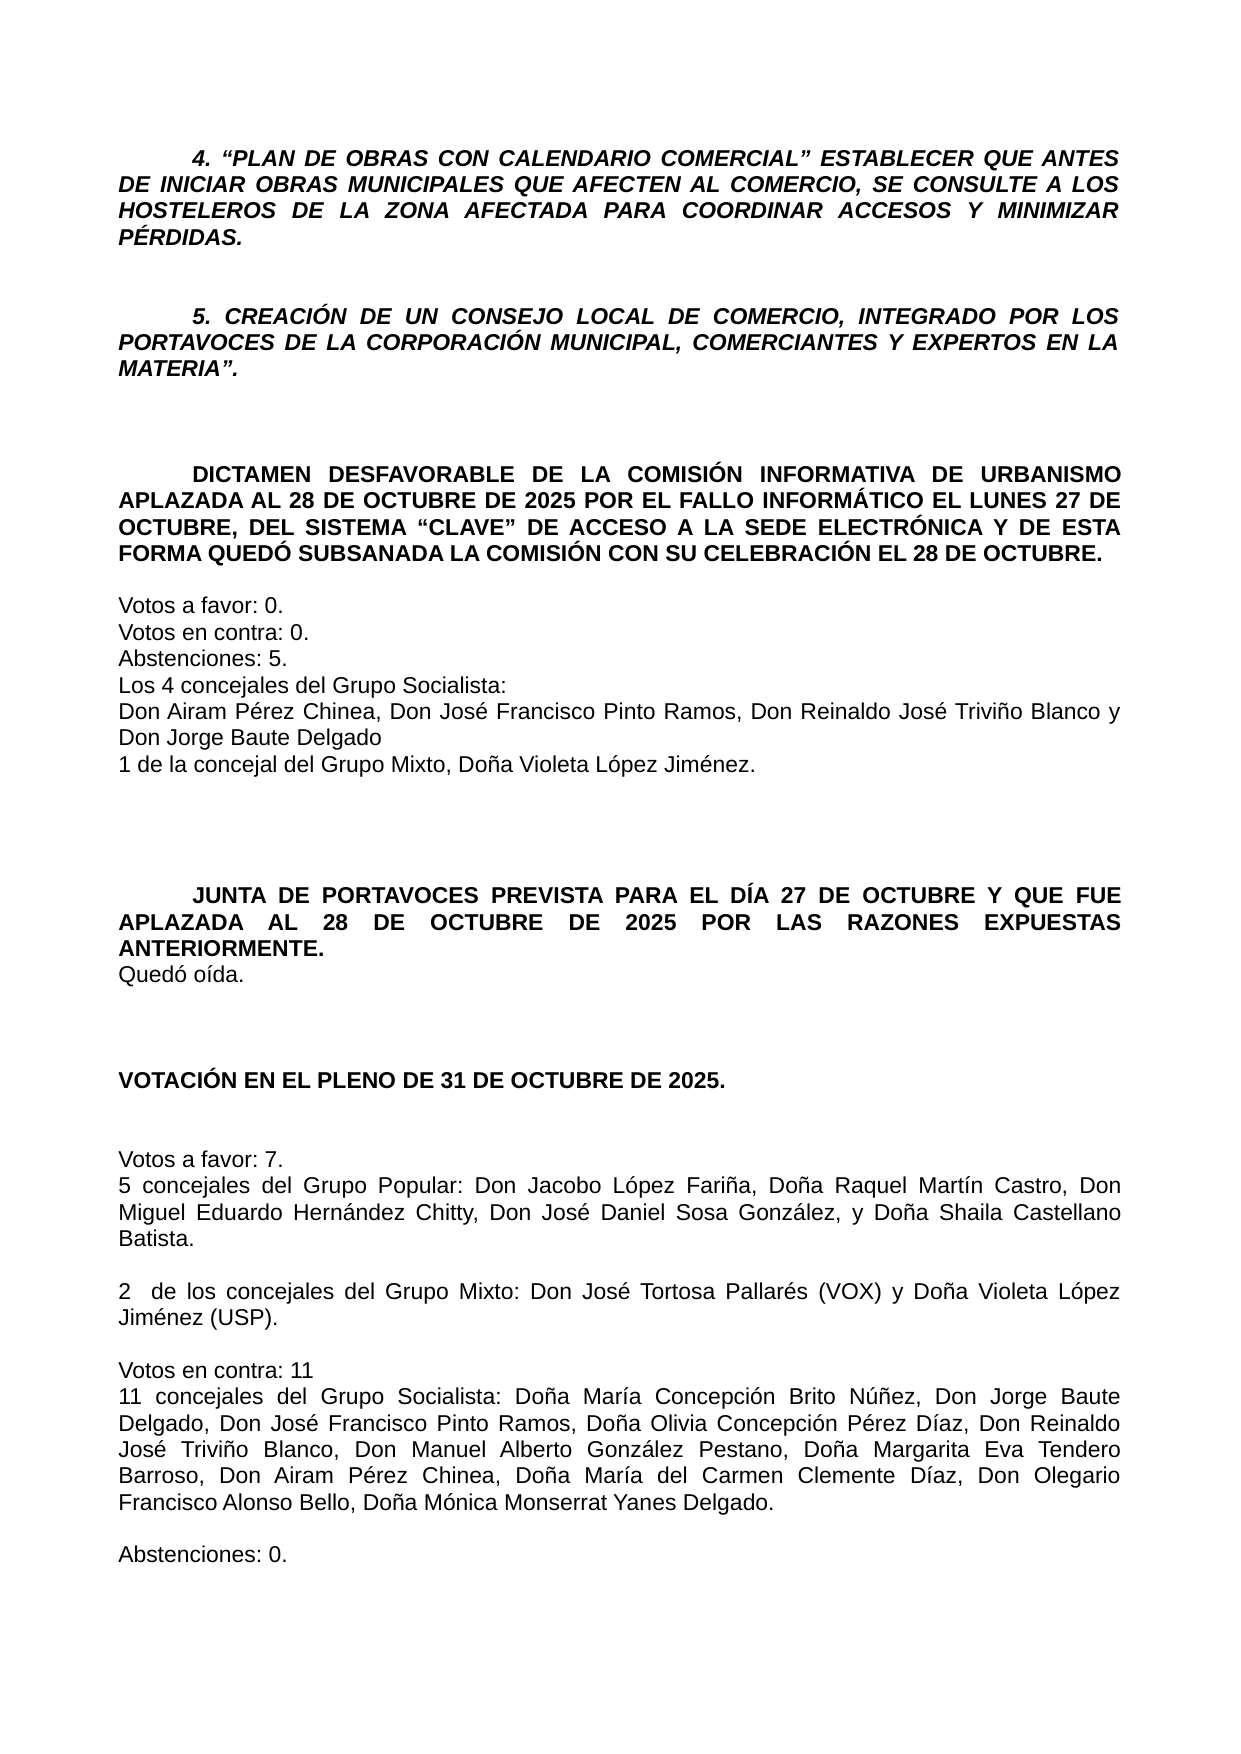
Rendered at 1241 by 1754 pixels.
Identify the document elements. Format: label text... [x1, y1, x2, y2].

text JUNTA DE PORTAVOCES PREVISTA PARA EL DÍA 27 DE OCTUBRE Y QUE FUE APLAZADA AL 28 DE OCTUBRE DE 2025 POR LAS RAZONES EXPUESTAS ANTERIORMENTE. [118, 882, 1122, 961]
text Votos a favor: 7. [118, 1146, 1122, 1172]
text 4. “PLAN DE OBRAS CON CALENDARIO COMERCIAL” ESTABLECER QUE ANTES DE INICIAR OBRAS MUNICIPALES QUE AFECTEN AL COMERCIO, SE CONSULTE A LOS HOSTELEROS DE LA ZONA AFECTADA PARA COORDINAR ACCESOS Y MINIMIZAR PÉRDIDAS. [118, 144, 1122, 250]
text 1 de la concejal del Grupo Mixto, Doña Violeta López Jiménez. [118, 751, 1122, 777]
text Don Airam Pérez Chinea, Don José Francisco Pinto Ramos, Don Reinaldo José Triviño Blanco y Don Jorge Baute Delgado [118, 698, 1122, 751]
text Quedó oída. [118, 961, 1122, 988]
text DICTAMEN DESFAVORABLE DE LA COMISIÓN INFORMATIVA DE URBANISMO APLAZADA AL 28 DE OCTUBRE DE 2025 POR EL FALLO INFORMÁTICO EL LUNES 27 DE OCTUBRE, DEL SISTEMA “CLAVE” DE ACCESO A LA SEDE ELECTRÓNICA Y DE ESTA FORMA QUEDÓ SUBSANADA LA COMISIÓN CON SU CELEBRACIÓN EL 28 DE OCTUBRE. [118, 461, 1122, 566]
text Votos a favor: 0. [118, 592, 1122, 619]
text 2 de los concejales del Grupo Mixto: Don José Tortosa Pallarés (VOX) y Doña Violeta López Jiménez (USP). [118, 1278, 1122, 1330]
text Votos en contra: 11 [118, 1357, 1122, 1383]
text 5 concejales del Grupo Popular: Don Jacobo López Fariña, Doña Raquel Martín Castro, Don Miguel Eduardo Hernández Chitty, Don José Daniel Sosa González, y Doña Shaila Castellano Batista. [118, 1172, 1122, 1251]
text Los 4 concejales del Grupo Socialista: [118, 672, 1122, 698]
text 5. CREACIÓN DE UN CONSEJO LOCAL DE COMERCIO, INTEGRADO POR LOS PORTAVOCES DE LA CORPORACIÓN MUNICIPAL, COMERCIANTES Y EXPERTOS EN LA MATERIA”. [118, 303, 1122, 382]
text 11 concejales del Grupo Socialista: Doña María Concepción Brito Núñez, Don Jorge Baute Delgado, Don José Francisco Pinto Ramos, Doña Olivia Concepción Pérez Díaz, Don Reinaldo José Triviño Blanco, Don Manuel Alberto González Pestano, Doña Margarita Eva Tendero Barroso, Don Airam Pérez Chinea, Doña María del Carmen Clemente Díaz, Don Olegario Francisco Alonso Bello, Doña Mónica Monserrat Yanes Delgado. [118, 1383, 1122, 1515]
text VOTACIÓN EN EL PLENO DE 31 DE OCTUBRE DE 2025. [118, 1067, 1122, 1093]
text Abstenciones: 0. [118, 1541, 1122, 1568]
text Votos en contra: 0. [118, 619, 1122, 645]
text Abstenciones: 5. [118, 645, 1122, 672]
